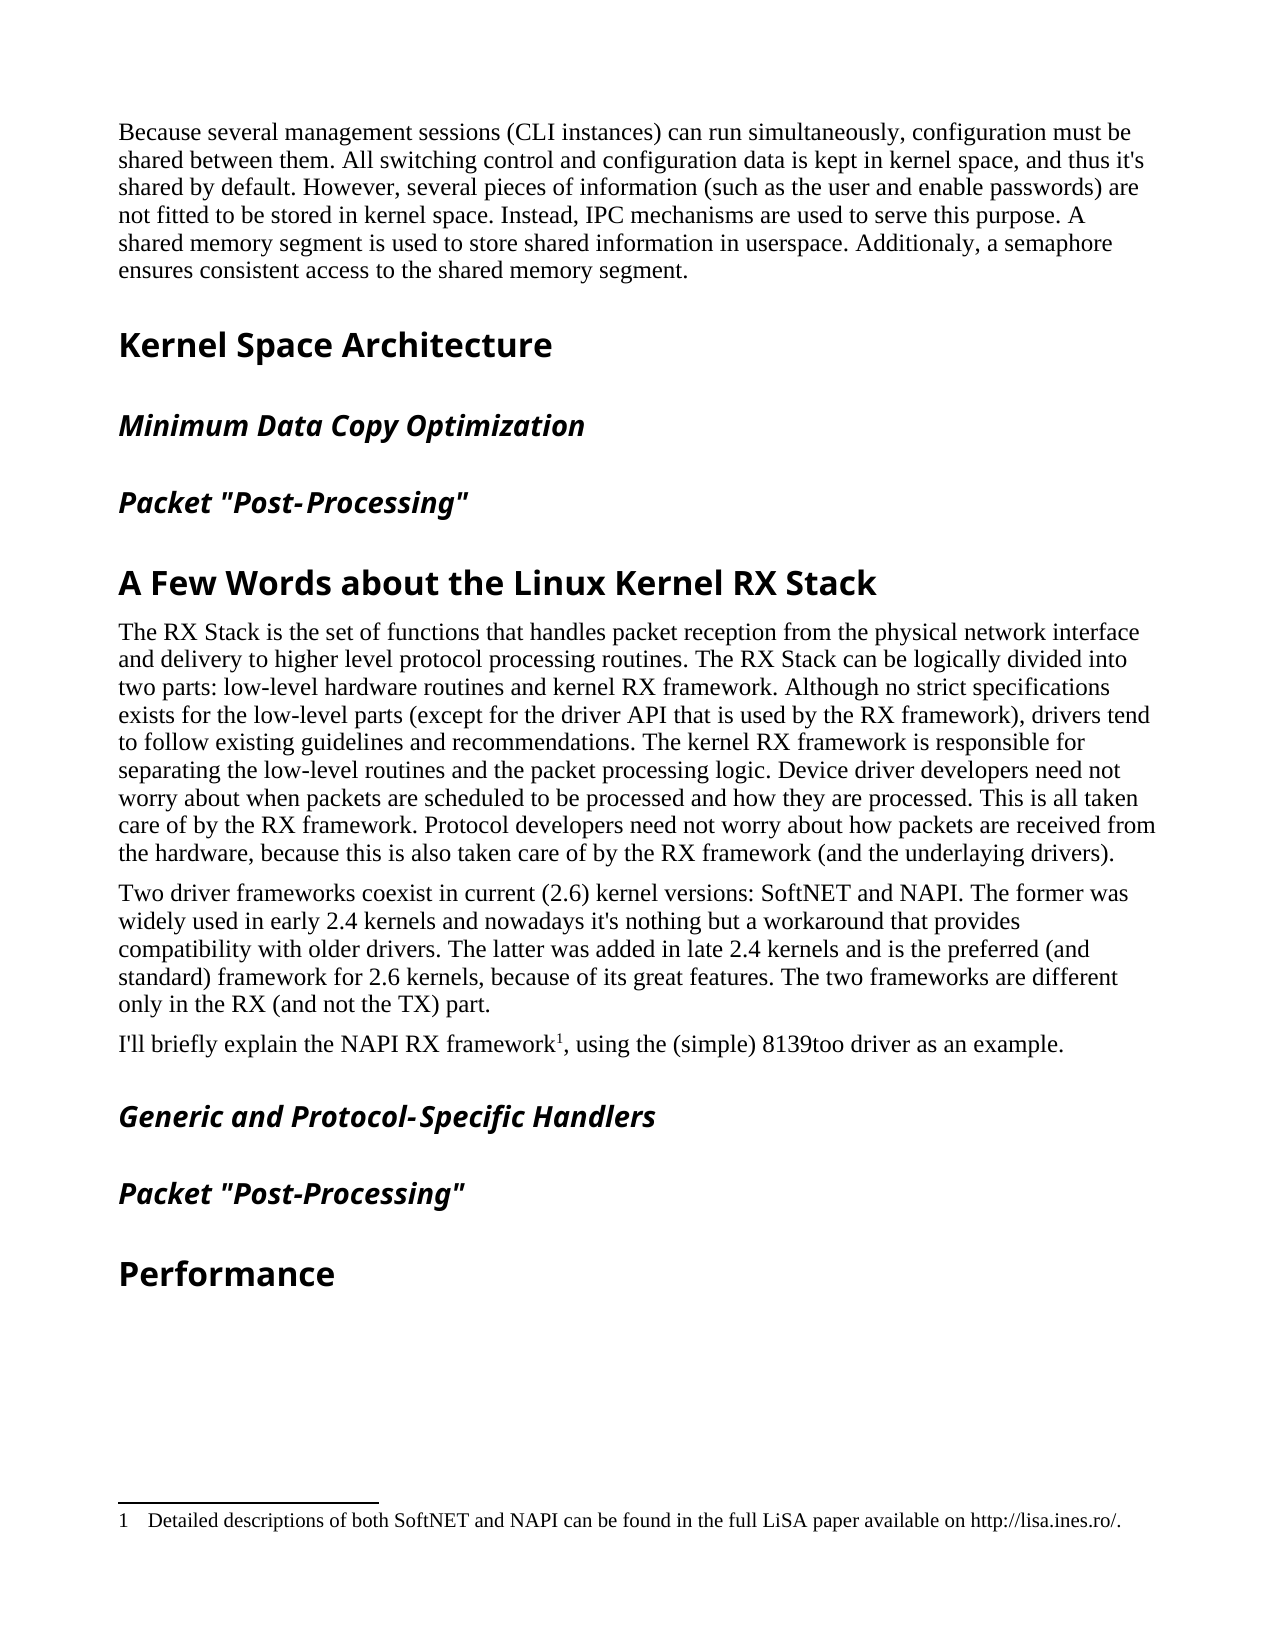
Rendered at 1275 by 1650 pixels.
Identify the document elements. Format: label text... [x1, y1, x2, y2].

subtitle Kernel Space Architecture [118, 322, 1157, 368]
subtitle Packet "Post‑Processing" [118, 482, 1157, 522]
subtitle Performance [118, 1250, 1157, 1296]
text Detailed descriptions of both SoftNET and NAPI can be found in the full LiSA paper available on http://lisa.ines.ro/. [118, 1509, 1157, 1532]
text I'll briefly explain the NAPI RX framework, using the (simple) 8139too driver as an example. [118, 1031, 1157, 1058]
text Two driver frameworks coexist in current (2.6) kernel versions: SoftNET and NAPI. The former was widely used in early 2.4 kernels and nowadays it's nothing but a workaround that provides compatibility with older drivers. The latter was added in late 2.4 kernels and is the preferred (and standard) framework for 2.6 kernels, because of its great features. The two frameworks are different only in the RX (and not the TX) part. [118, 879, 1157, 1018]
subtitle Generic and Protocol‑Specific Handlers [118, 1096, 1157, 1136]
text The RX Stack is the set of functions that handles packet reception from the physical network interface and delivery to higher level protocol processing routines. The RX Stack can be logically divided into two parts: low‑level hardware routines and kernel RX framework. Although no strict specifications exists for the low‑level parts (except for the driver API that is used by the RX framework), drivers tend to follow existing guidelines and recommendations. The kernel RX framework is responsible for separating the low‑level routines and the packet processing logic. Device driver developers need not worry about when packets are scheduled to be processed and how they are processed. This is all taken care of by the RX framework. Protocol developers need not worry about how packets are received from the hardware, because this is also taken care of by the RX framework (and the underlaying drivers). [118, 618, 1157, 867]
subtitle A Few Words about the Linux Kernel RX Stack [118, 559, 1157, 605]
subtitle Packet "Post-Processing" [118, 1173, 1157, 1213]
text Because several management sessions (CLI instances) can run simultaneously, configuration must be shared between them. All switching control and configuration data is kept in kernel space, and thus it's shared by default. However, several pieces of information (such as the user and enable passwords) are not fitted to be stored in kernel space. Instead, IPC mechanisms are used to serve this purpose. A shared memory segment is used to store shared information in userspace. Additionaly, a semaphore ensures consistent access to the shared memory segment. [118, 118, 1157, 284]
subtitle Minimum Data Copy Optimization [118, 405, 1157, 445]
